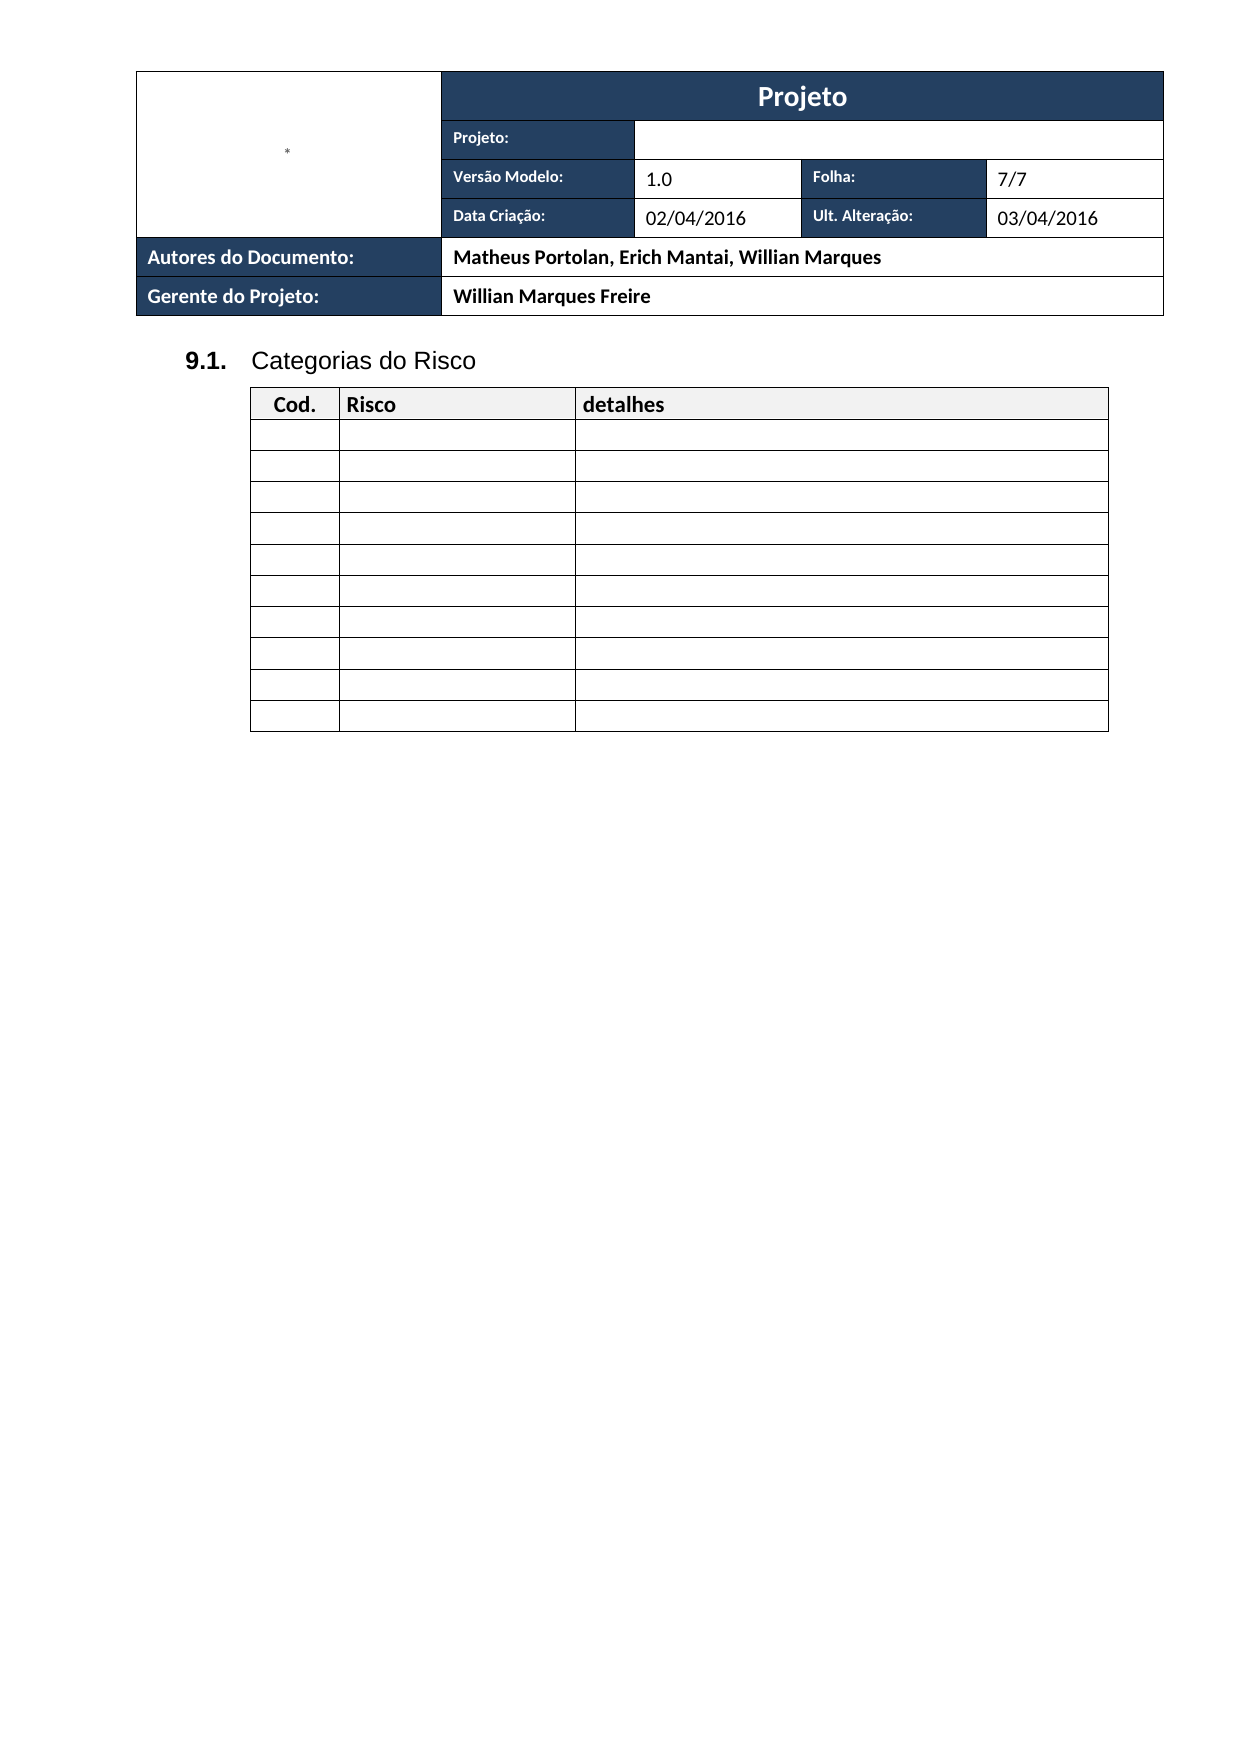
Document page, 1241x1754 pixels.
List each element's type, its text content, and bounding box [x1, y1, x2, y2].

table_cell [340, 701, 575, 731]
table_cell [340, 451, 575, 481]
table_header detalhes [576, 388, 1108, 418]
table_cell [576, 576, 1108, 606]
table_cell [251, 670, 339, 700]
table_cell [340, 420, 575, 450]
table_cell [576, 482, 1108, 512]
table_header Cod. [251, 388, 339, 418]
table_cell [251, 451, 339, 481]
table_cell [340, 545, 575, 575]
table_cell [340, 513, 575, 543]
table_cell [340, 670, 575, 700]
table_cell [251, 420, 339, 450]
table_cell [340, 638, 575, 668]
table_cell [576, 513, 1108, 543]
table_cell [251, 638, 339, 668]
table_cell [576, 607, 1108, 637]
table_cell [576, 420, 1108, 450]
table_cell [576, 451, 1108, 481]
table_cell [576, 701, 1108, 731]
table_header Risco [340, 388, 575, 418]
table_cell [576, 545, 1108, 575]
table_cell [576, 638, 1108, 668]
table_cell [251, 576, 339, 606]
table_cell [251, 482, 339, 512]
table_cell [576, 670, 1108, 700]
table_cell [340, 607, 575, 637]
table_cell [251, 701, 339, 731]
table_cell [340, 482, 575, 512]
table_cell [251, 513, 339, 543]
table_cell [251, 545, 339, 575]
subtitle Categorias do Risco [185, 346, 1092, 375]
table_cell [251, 607, 339, 637]
table_cell [340, 576, 575, 606]
